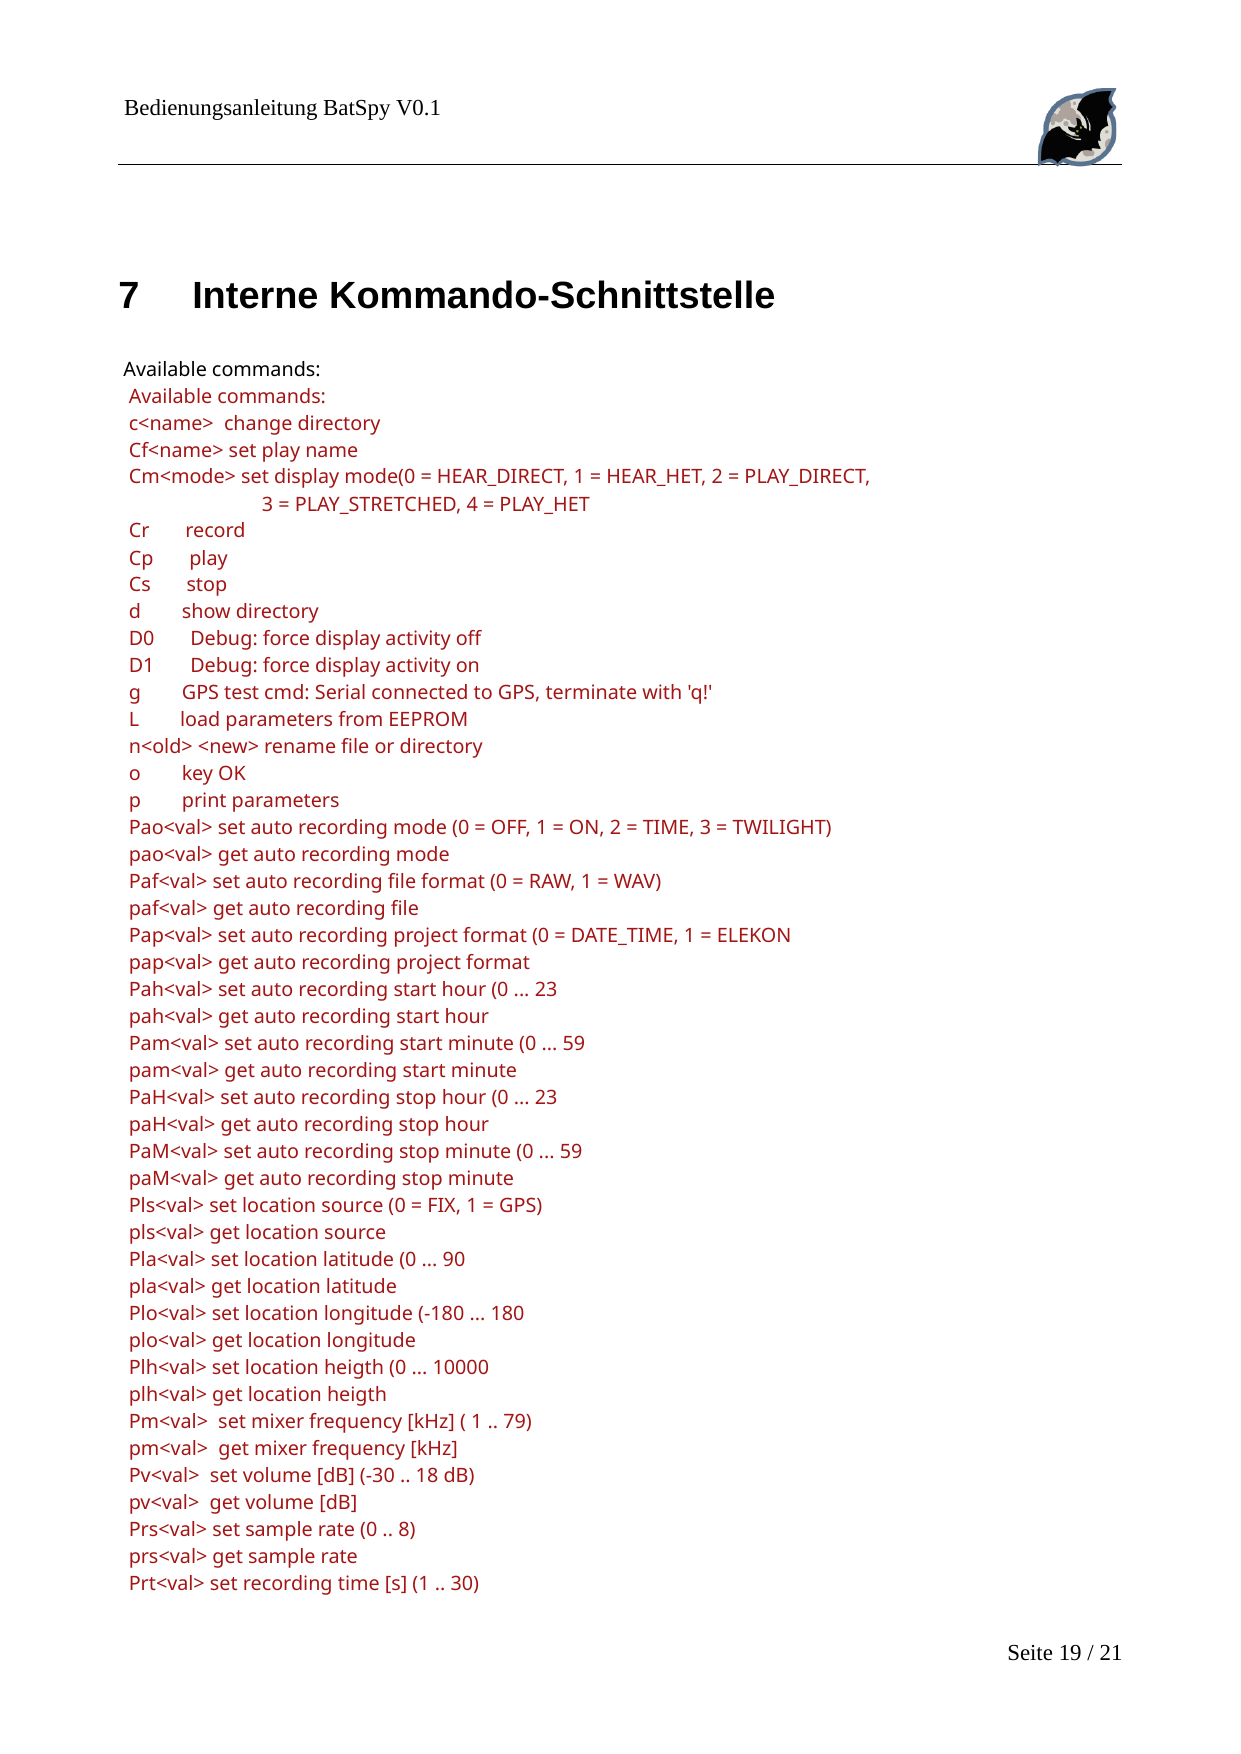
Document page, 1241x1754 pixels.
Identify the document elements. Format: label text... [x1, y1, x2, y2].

text pla<val> get location latitude [118, 1272, 1122, 1299]
text Pv<val> set volume [dB] (-30 .. 18 dB) [118, 1461, 1122, 1488]
text Cm<mode> set display mode(0 = HEAR_DIRECT, 1 = HEAR_HET, 2 = PLAY_DIRECT, [118, 463, 1122, 490]
text c<name> change directory [118, 409, 1122, 436]
text paf<val> get auto recording file [118, 894, 1122, 921]
text prs<val> get sample rate [118, 1542, 1122, 1569]
text Cr record [118, 517, 1122, 544]
text Pah<val> set auto recording start hour (0 ... 23 [118, 975, 1122, 1002]
subtitle Interne Kommando-Schnittstelle [118, 272, 1122, 316]
text Cp play [118, 544, 1122, 571]
text Prt<val> set recording time [s] (1 .. 30) [118, 1569, 1122, 1596]
text paM<val> get auto recording stop minute [118, 1164, 1122, 1191]
text Cf<name> set play name [118, 436, 1122, 463]
text Pla<val> set location latitude (0 ... 90 [118, 1245, 1122, 1272]
text d show directory [118, 598, 1122, 625]
text pam<val> get auto recording start minute [118, 1056, 1122, 1083]
text PaH<val> set auto recording stop hour (0 ... 23 [118, 1083, 1122, 1110]
text Pao<val> set auto recording mode (0 = OFF, 1 = ON, 2 = TIME, 3 = TWILIGHT) [118, 813, 1122, 841]
text pap<val> get auto recording project format [118, 948, 1122, 975]
text Available commands: [118, 382, 1122, 409]
text plh<val> get location heigth [118, 1380, 1122, 1407]
text pv<val> get volume [dB] [118, 1488, 1122, 1515]
text Plo<val> set location longitude (-180 ... 180 [118, 1299, 1122, 1326]
text paH<val> get auto recording stop hour [118, 1110, 1122, 1137]
text D1 Debug: force display activity on [118, 652, 1122, 679]
text Pam<val> set auto recording start minute (0 ... 59 [118, 1029, 1122, 1056]
text o key OK [118, 759, 1122, 787]
text Pm<val> set mixer frequency [kHz] ( 1 .. 79) [118, 1407, 1122, 1434]
text g GPS test cmd: Serial connected to GPS, terminate with 'q!' [118, 679, 1122, 706]
text Prs<val> set sample rate (0 .. 8) [118, 1515, 1122, 1542]
text PaM<val> set auto recording stop minute (0 ... 59 [118, 1137, 1122, 1164]
text pm<val> get mixer frequency [kHz] [118, 1434, 1122, 1461]
text n<old> <new> rename file or directory [118, 733, 1122, 759]
text pao<val> get auto recording mode [118, 841, 1122, 867]
picture [1037, 88, 1117, 167]
text pah<val> get auto recording start hour [118, 1002, 1122, 1029]
text 3 = PLAY_STRETCHED, 4 = PLAY_HET [118, 490, 1122, 517]
text Available commands: [118, 355, 1122, 382]
text plo<val> get location longitude [118, 1326, 1122, 1353]
text L load parameters from EEPROM [118, 706, 1122, 733]
text pls<val> get location source [118, 1218, 1122, 1245]
text p print parameters [118, 787, 1122, 813]
text Cs stop [118, 571, 1122, 598]
text Plh<val> set location heigth (0 ... 10000 [118, 1353, 1122, 1380]
text Pap<val> set auto recording project format (0 = DATE_TIME, 1 = ELEKON [118, 921, 1122, 948]
text Pls<val> set location source (0 = FIX, 1 = GPS) [118, 1191, 1122, 1218]
text D0 Debug: force display activity off [118, 625, 1122, 652]
text Paf<val> set auto recording file format (0 = RAW, 1 = WAV) [118, 867, 1122, 894]
